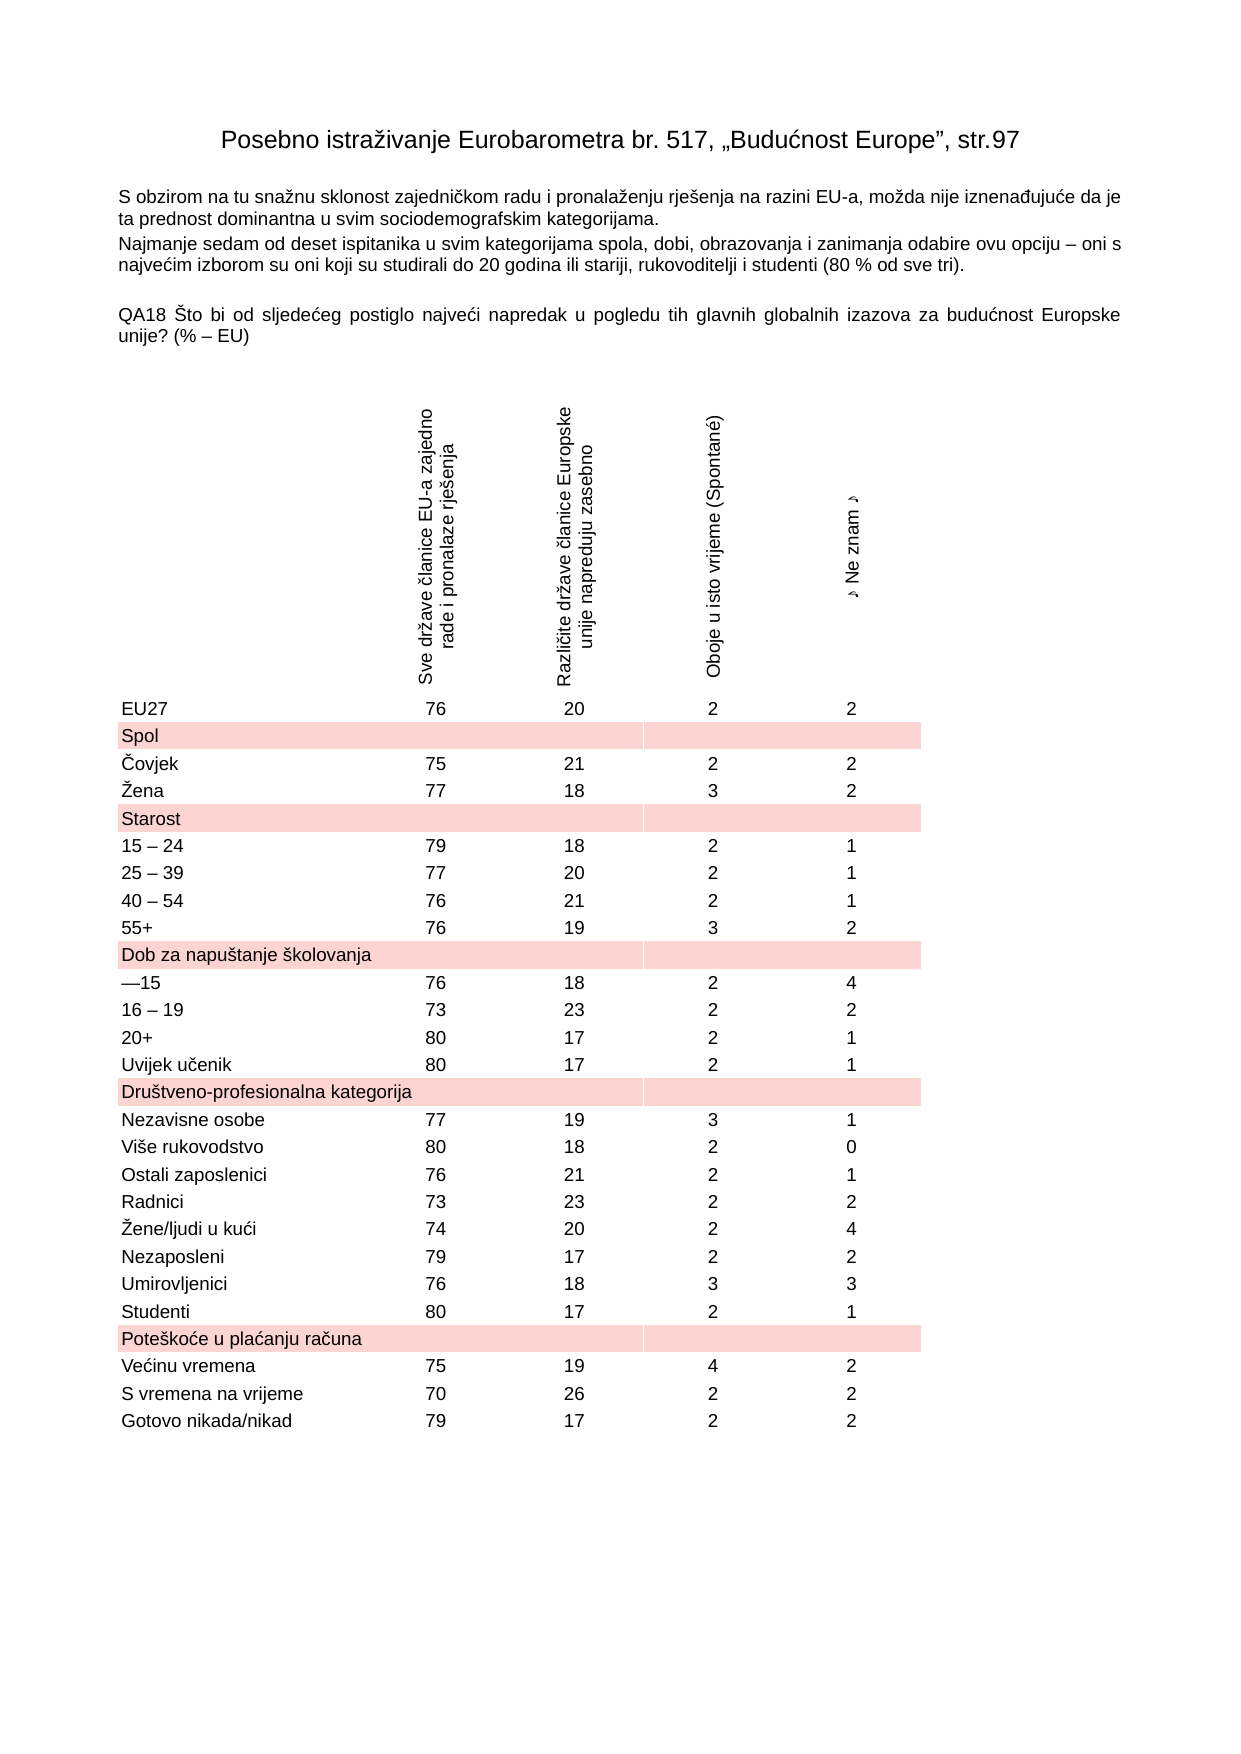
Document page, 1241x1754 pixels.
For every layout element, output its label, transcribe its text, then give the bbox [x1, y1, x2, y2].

table_cell Studenti [118, 1298, 366, 1325]
table_cell 73 [366, 996, 505, 1023]
table_cell Dob za napuštanje školovanja [118, 941, 643, 969]
table_cell Žene/ljudi u kući [118, 1215, 366, 1243]
table_cell 74 [366, 1215, 505, 1243]
table_cell 20 [505, 859, 643, 887]
table_cell 2 [644, 1161, 782, 1188]
table_cell —15 [118, 969, 366, 996]
table_cell Većinu vremena [118, 1352, 366, 1380]
table_cell 2 [782, 1188, 921, 1215]
table_cell Nezavisne osobe [118, 1106, 366, 1133]
table_cell 18 [505, 832, 643, 859]
table_cell 19 [505, 1352, 643, 1380]
table_cell 2 [782, 777, 921, 804]
table_cell Starost [118, 804, 366, 832]
table_cell 2 [782, 1243, 921, 1270]
table_cell Umirovljenici [118, 1270, 366, 1297]
table_cell Nezaposleni [118, 1243, 366, 1270]
table_cell [782, 1078, 921, 1106]
table_cell 3 [644, 1106, 782, 1133]
table_cell 3 [644, 777, 782, 804]
table_cell 4 [644, 1352, 782, 1380]
table_cell 21 [505, 1161, 643, 1188]
table_cell [782, 722, 921, 749]
table_cell 3 [644, 1270, 782, 1297]
table_cell 20+ [118, 1024, 366, 1051]
table_cell 55+ [118, 914, 366, 941]
table_cell 16 – 19 [118, 996, 366, 1023]
table_cell 70 [366, 1380, 505, 1407]
table_cell 73 [366, 1188, 505, 1215]
table_cell 0 [782, 1133, 921, 1161]
table_cell 2 [782, 914, 921, 941]
table_cell [782, 1325, 921, 1352]
table_cell 76 [366, 1161, 505, 1188]
table_cell 75 [366, 1352, 505, 1380]
table_cell 80 [366, 1051, 505, 1078]
table_cell 17 [505, 1051, 643, 1078]
table_cell 17 [505, 1243, 643, 1270]
table_cell 21 [505, 750, 643, 777]
table_cell 2 [782, 1407, 921, 1434]
table_cell [366, 722, 505, 749]
table_cell 77 [366, 859, 505, 887]
table_cell Ostali zaposlenici [118, 1161, 366, 1188]
table_cell 23 [505, 996, 643, 1023]
table_cell [782, 941, 921, 969]
table_cell 19 [505, 1106, 643, 1133]
table_cell 2 [644, 1024, 782, 1051]
table_cell 20 [505, 1215, 643, 1243]
table_cell 18 [505, 1133, 643, 1161]
table_cell 1 [782, 1161, 921, 1188]
table_cell 2 [644, 859, 782, 887]
table_cell 26 [505, 1380, 643, 1407]
table_cell 75 [366, 750, 505, 777]
table_cell 4 [782, 1215, 921, 1243]
table_cell 20 [505, 695, 643, 722]
table_cell 17 [505, 1407, 643, 1434]
table_cell 4 [782, 969, 921, 996]
table_cell 40 – 54 [118, 887, 366, 914]
table_cell 80 [366, 1024, 505, 1051]
table_cell 2 [644, 1051, 782, 1078]
table_cell 1 [782, 887, 921, 914]
table_cell 80 [366, 1298, 505, 1325]
table_cell 2 [644, 969, 782, 996]
table_cell 79 [366, 1243, 505, 1270]
table_header Sve države članice EU-a zajedno rade i pronalaze rješenja [366, 400, 505, 695]
table_header Oboje u isto vrijeme (Spontané) [644, 400, 782, 695]
table_cell [505, 1078, 643, 1106]
table_cell 76 [366, 914, 505, 941]
table_cell 3 [782, 1270, 921, 1297]
table_cell [505, 722, 643, 749]
table_cell 17 [505, 1024, 643, 1051]
table_cell Žena [118, 777, 366, 804]
table_cell 77 [366, 1106, 505, 1133]
table_cell 2 [644, 695, 782, 722]
text QA18 Što bi od sljedećeg postiglo najveći napredak u pogledu tih glavnih globalnih izazova za budućnost Europske unije? (% – EU) [118, 303, 1122, 347]
table_cell 2 [644, 887, 782, 914]
table_cell Društveno-profesionalna kategorija [118, 1078, 505, 1106]
table_cell 18 [505, 969, 643, 996]
table_cell 19 [505, 914, 643, 941]
table_cell 77 [366, 777, 505, 804]
table_cell Gotovo nikada/nikad [118, 1407, 366, 1434]
table_cell [644, 941, 782, 969]
table_cell 21 [505, 887, 643, 914]
table_cell 1 [782, 1024, 921, 1051]
table_cell 2 [782, 695, 921, 722]
table_cell [366, 804, 505, 832]
table_header [118, 400, 366, 695]
table_cell 3 [644, 914, 782, 941]
table_cell 2 [644, 1380, 782, 1407]
table_cell [505, 804, 643, 832]
table_cell 1 [782, 1298, 921, 1325]
table_cell Poteškoće u plaćanju računa [118, 1325, 643, 1352]
table_cell [644, 804, 782, 832]
table_cell Radnici [118, 1188, 366, 1215]
table_cell 76 [366, 969, 505, 996]
table_cell 80 [366, 1133, 505, 1161]
table_header ♪ Ne znam ♪ [782, 400, 921, 695]
table_cell 79 [366, 1407, 505, 1434]
table_cell [644, 722, 782, 749]
table_cell 1 [782, 832, 921, 859]
table_cell 76 [366, 695, 505, 722]
table_cell 2 [644, 1243, 782, 1270]
text S obzirom na tu snažnu sklonost zajedničkom radu i pronalaženju rješenja na razini EU-a, možda nije iznenađujuće da je ta prednost dominantna u svim sociodemografskim kategorijama. [118, 186, 1122, 229]
table_cell 2 [644, 1215, 782, 1243]
table_cell 2 [644, 1188, 782, 1215]
table_cell 18 [505, 777, 643, 804]
table_header Različite države članice Europske unije napreduju zasebno [505, 400, 643, 695]
table_cell 23 [505, 1188, 643, 1215]
table_cell Više rukovodstvo [118, 1133, 366, 1161]
table_cell Uvijek učenik [118, 1051, 366, 1078]
table_cell 17 [505, 1298, 643, 1325]
table_cell 25 – 39 [118, 859, 366, 887]
table_cell Spol [118, 722, 366, 749]
table_cell 2 [782, 1380, 921, 1407]
table_cell 2 [644, 1298, 782, 1325]
table_cell 2 [782, 996, 921, 1023]
table_cell 2 [644, 996, 782, 1023]
table_cell 1 [782, 859, 921, 887]
table_cell 15 – 24 [118, 832, 366, 859]
table_cell 2 [782, 1352, 921, 1380]
table_cell S vremena na vrijeme [118, 1380, 366, 1407]
table_cell 2 [644, 1407, 782, 1434]
table_cell [644, 1325, 782, 1352]
table_cell [644, 1078, 782, 1106]
text Najmanje sedam od deset ispitanika u svim kategorijama spola, dobi, obrazovanja i zanimanja odabire ovu opciju – oni s najvećim izborom su oni koji su studirali do 20 godina ili stariji, rukovoditelji i studenti (80 % od sve tri). [118, 232, 1122, 276]
table_cell 1 [782, 1106, 921, 1133]
table_cell [782, 804, 921, 832]
table_cell 18 [505, 1270, 643, 1297]
table_cell 79 [366, 832, 505, 859]
table_cell 2 [782, 750, 921, 777]
table_cell 2 [644, 1133, 782, 1161]
table_cell 1 [782, 1051, 921, 1078]
table_cell Čovjek [118, 750, 366, 777]
table_cell EU27 [118, 695, 366, 722]
table_cell 2 [644, 832, 782, 859]
table_cell 76 [366, 1270, 505, 1297]
table_cell 2 [644, 750, 782, 777]
table_cell 76 [366, 887, 505, 914]
